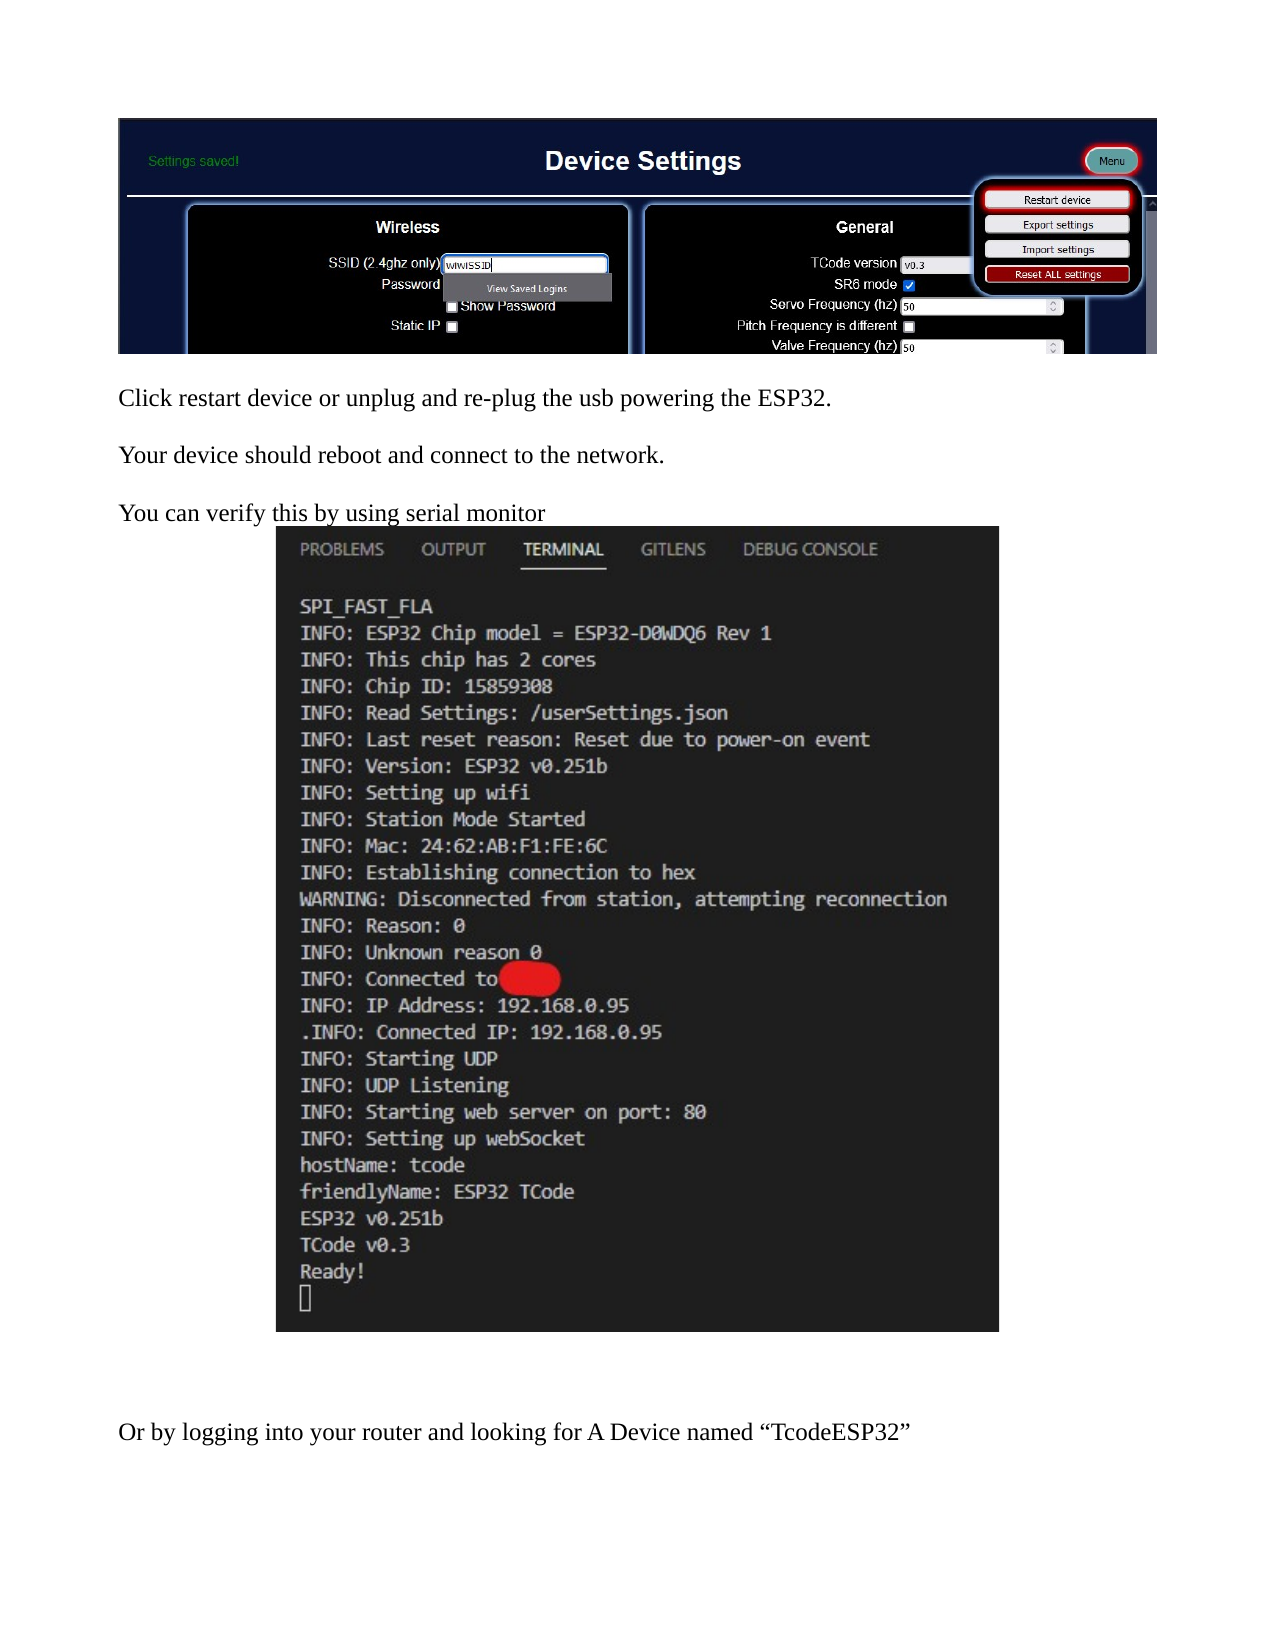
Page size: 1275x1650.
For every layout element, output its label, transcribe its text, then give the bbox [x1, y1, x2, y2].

text You can verify this by using serial monitor [118, 498, 1157, 526]
text Your device should reboot and connect to the network. [118, 440, 1157, 469]
text Click restart device or unplug and re-plug the usb powering the ESP32. [118, 383, 1157, 411]
picture [118, 118, 1157, 354]
picture [275, 526, 1000, 1332]
text Or by logging into your router and looking for A Device named “TcodeESP32” [118, 1417, 1157, 1446]
